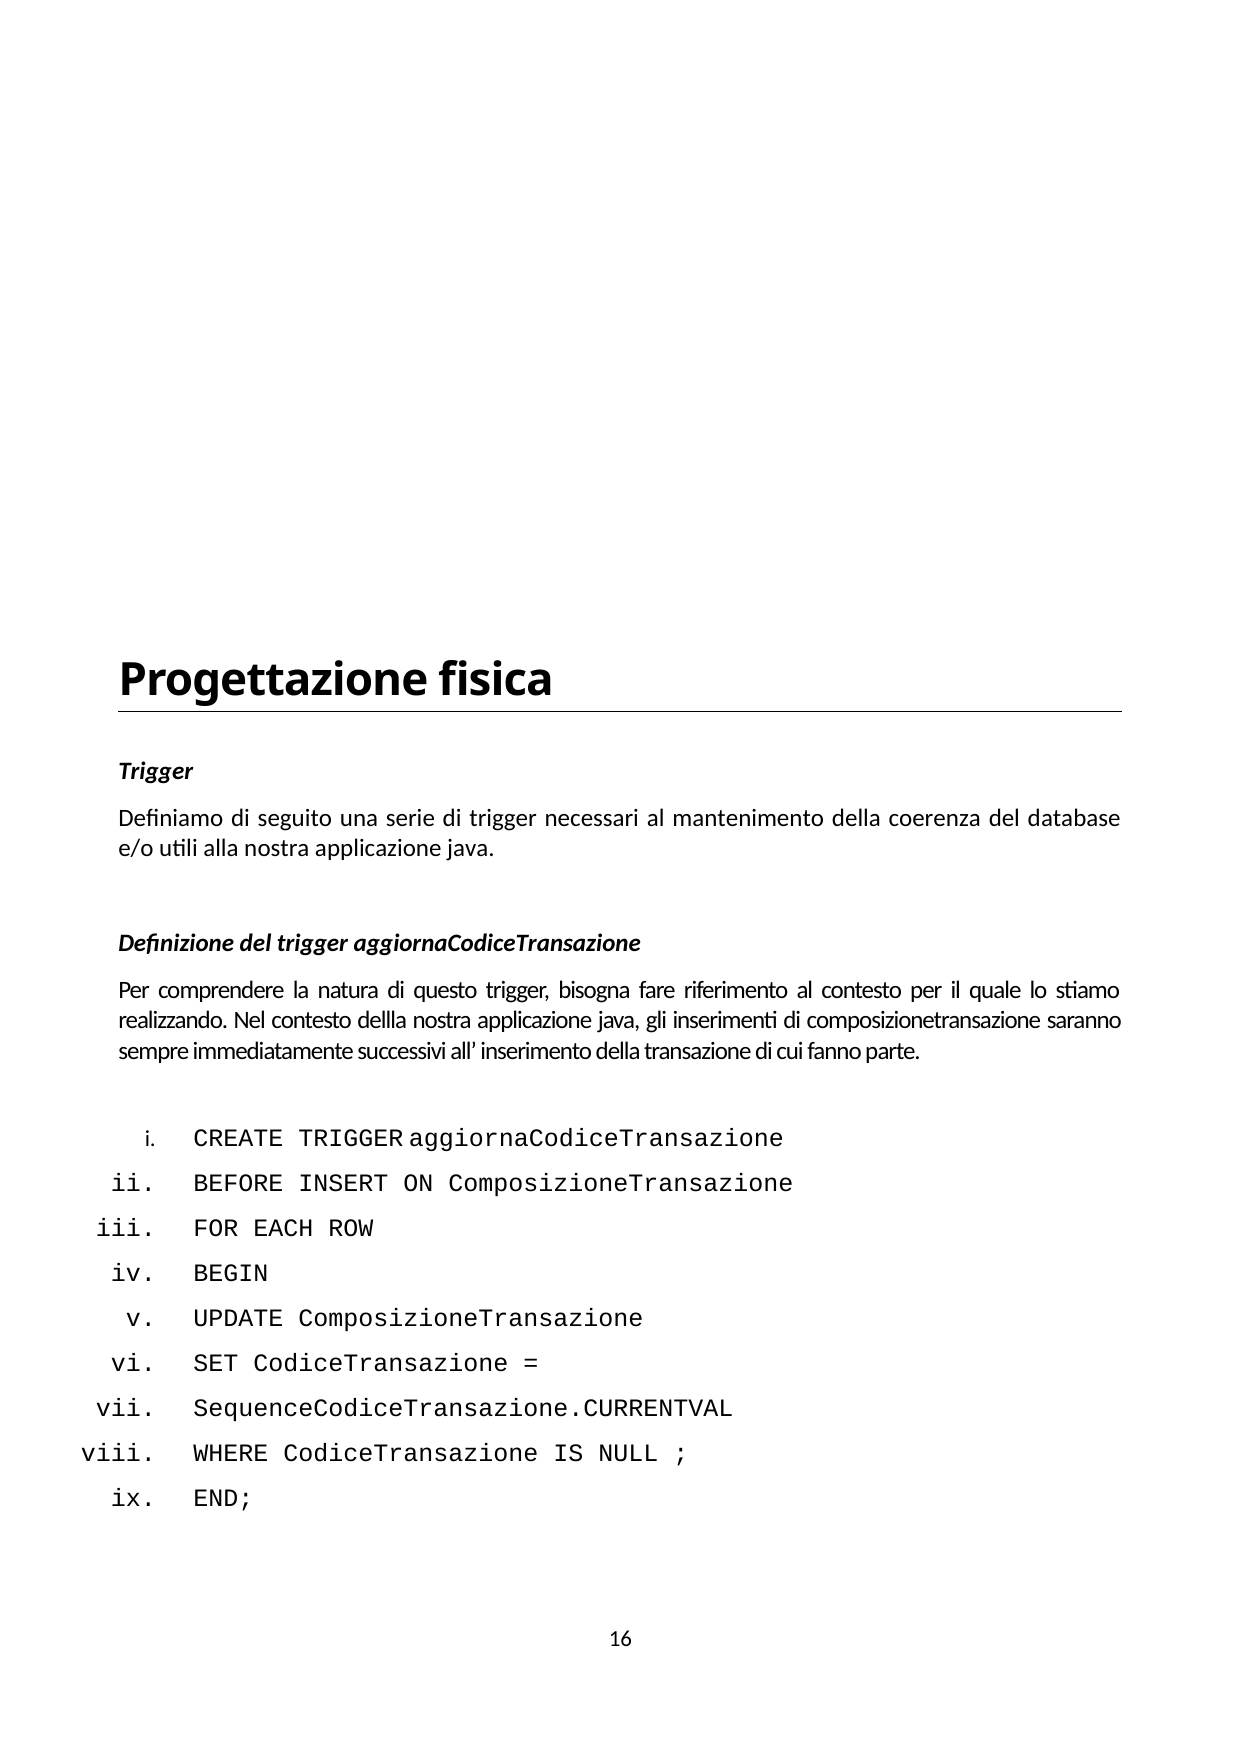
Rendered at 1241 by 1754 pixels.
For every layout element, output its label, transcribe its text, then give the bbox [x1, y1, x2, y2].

text Definizione del trigger aggiornaCodiceTransazione [118, 927, 1122, 957]
list SequenceCodiceTransazione.CURRENTVAL [156, 1395, 1122, 1423]
list SET CodiceTransazione = [156, 1350, 1122, 1378]
text Definiamo di seguito una serie di trigger necessari al mantenimento della coerenza del database e/o utili alla nostra applicazione java. [118, 802, 1122, 863]
list UPDATE ComposizioneTransazione [156, 1305, 1122, 1333]
list BEFORE INSERT ON ComposizioneTransazione [156, 1170, 1122, 1198]
list FOR EACH ROW [156, 1215, 1122, 1243]
list WHERE CodiceTransazione IS NULL ; [156, 1440, 1122, 1468]
title Progettazione fisica [118, 647, 1122, 711]
text Trigger [118, 755, 1122, 785]
list CREATE TRIGGER aggiornaCodiceTransazione [156, 1122, 1122, 1153]
list END; [156, 1485, 1122, 1513]
list BEGIN [156, 1260, 1122, 1288]
title Per comprendere la natura di questo trigger, bisogna fare riferimento al contesto per il quale lo stiamo realizzando. Nel contesto dellla nostra applicazione java, gli inserimenti di composizionetransazione saranno sempre immediatamente successivi all’ inserimento della transazione di cui fanno parte. [118, 974, 1122, 1066]
